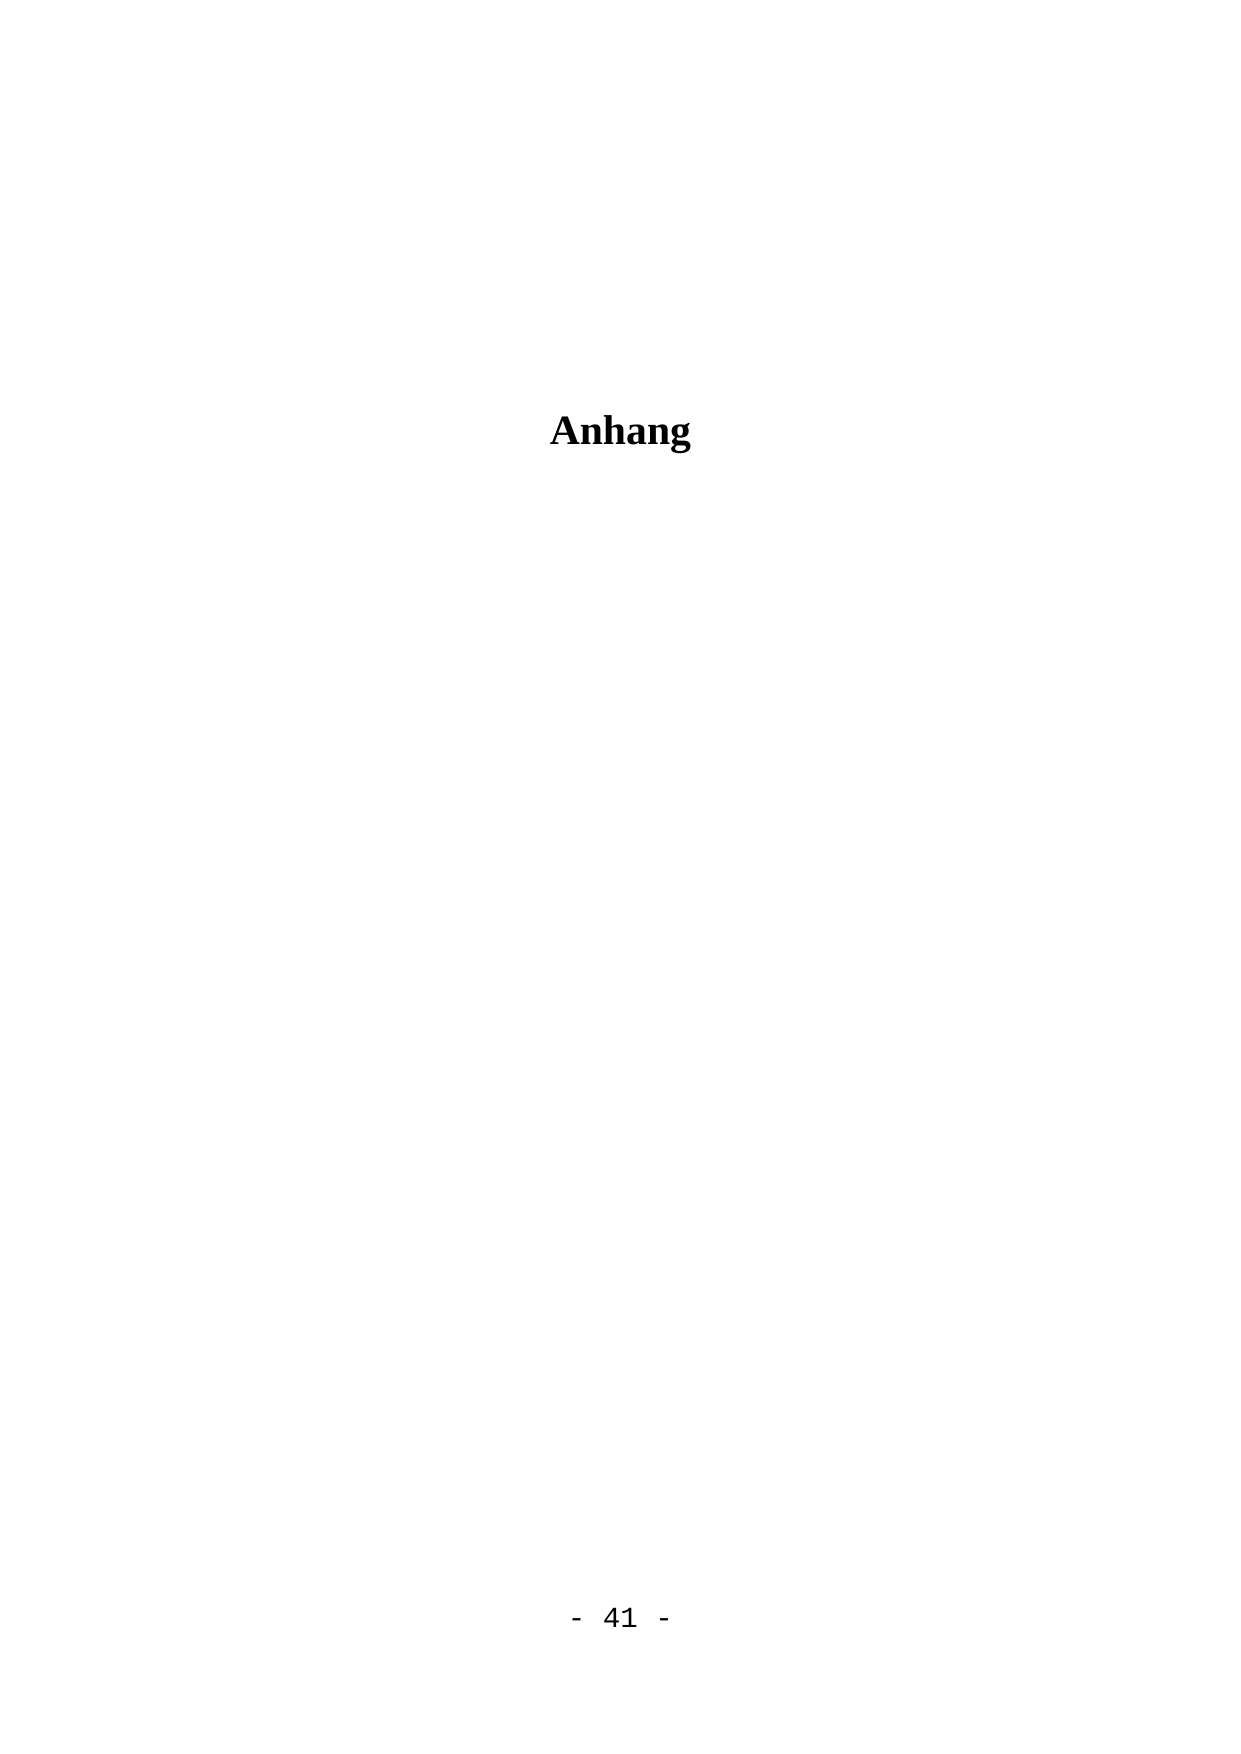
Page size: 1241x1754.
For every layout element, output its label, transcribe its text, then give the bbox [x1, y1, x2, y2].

text Anhang [118, 406, 1122, 453]
